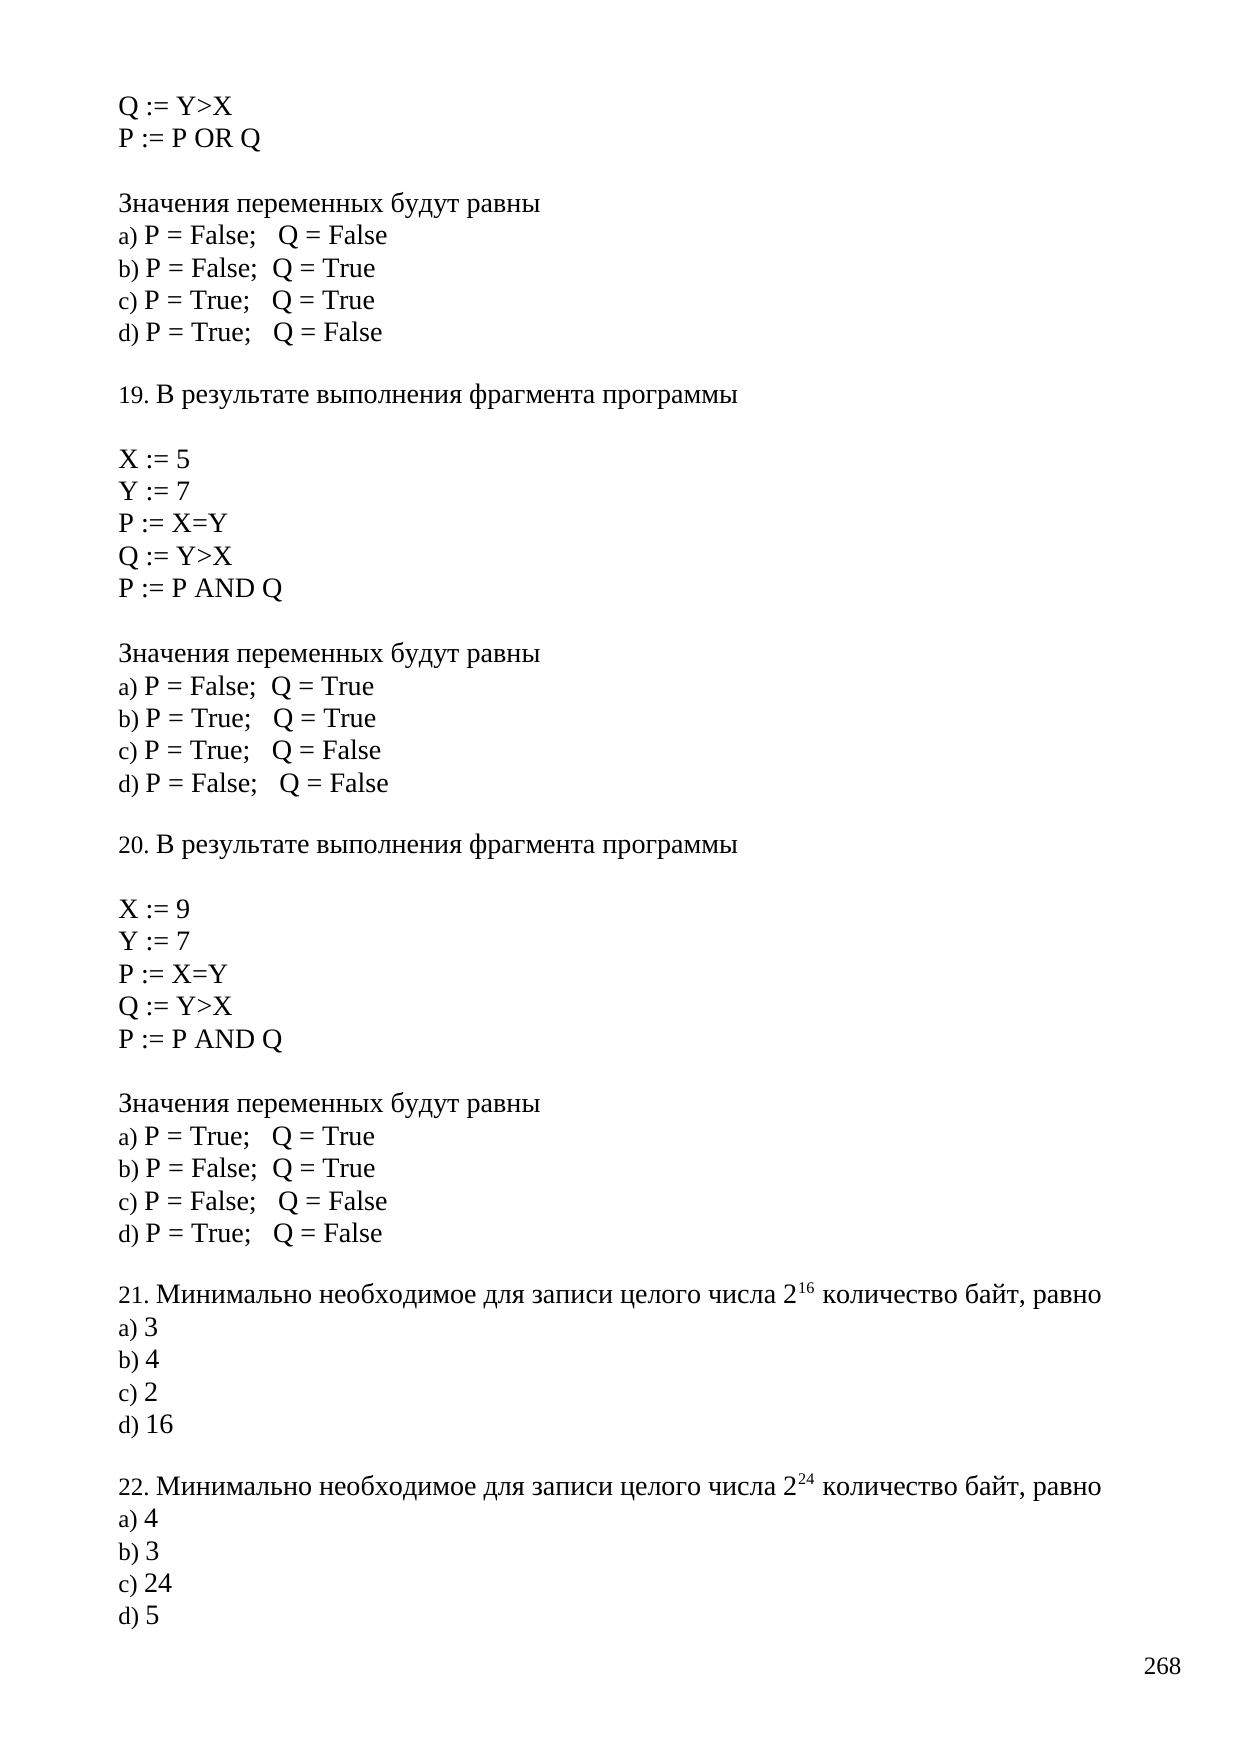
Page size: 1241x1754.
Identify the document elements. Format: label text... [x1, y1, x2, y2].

text 22. Минимально необходимое для записи целого числа 224 количество байт, равно a) 4 b) 3 c) 24 d) 5 [118, 1469, 1181, 1631]
text Q := Y>X P := P OR Q Значения переменных будут равны a) P = False; Q = False b) P = False; Q = True c) P = True; Q = True d) P = True; Q = False [118, 89, 1181, 348]
text 21. Минимально необходимое для записи целого числа 216 количество байт, равно a) 3 b) 4 c) 2 d) 16 [118, 1278, 1181, 1439]
text 20. В результате выполнения фрагмента программы X := 9 Y := 7 P := X=Y Q := Y>X P := P AND Q Значения переменных будут равны a) P = True; Q = True b) P = False; Q = True c) P = False; Q = False d) P = True; Q = False [118, 827, 1181, 1248]
text 19. В результате выполнения фрагмента программы X := 5 Y := 7 P := X=Y Q := Y>X P := P AND Q Значения переменных будут равны a) P = False; Q = True b) P = True; Q = True c) P = True; Q = False d) P = False; Q = False [118, 377, 1181, 798]
